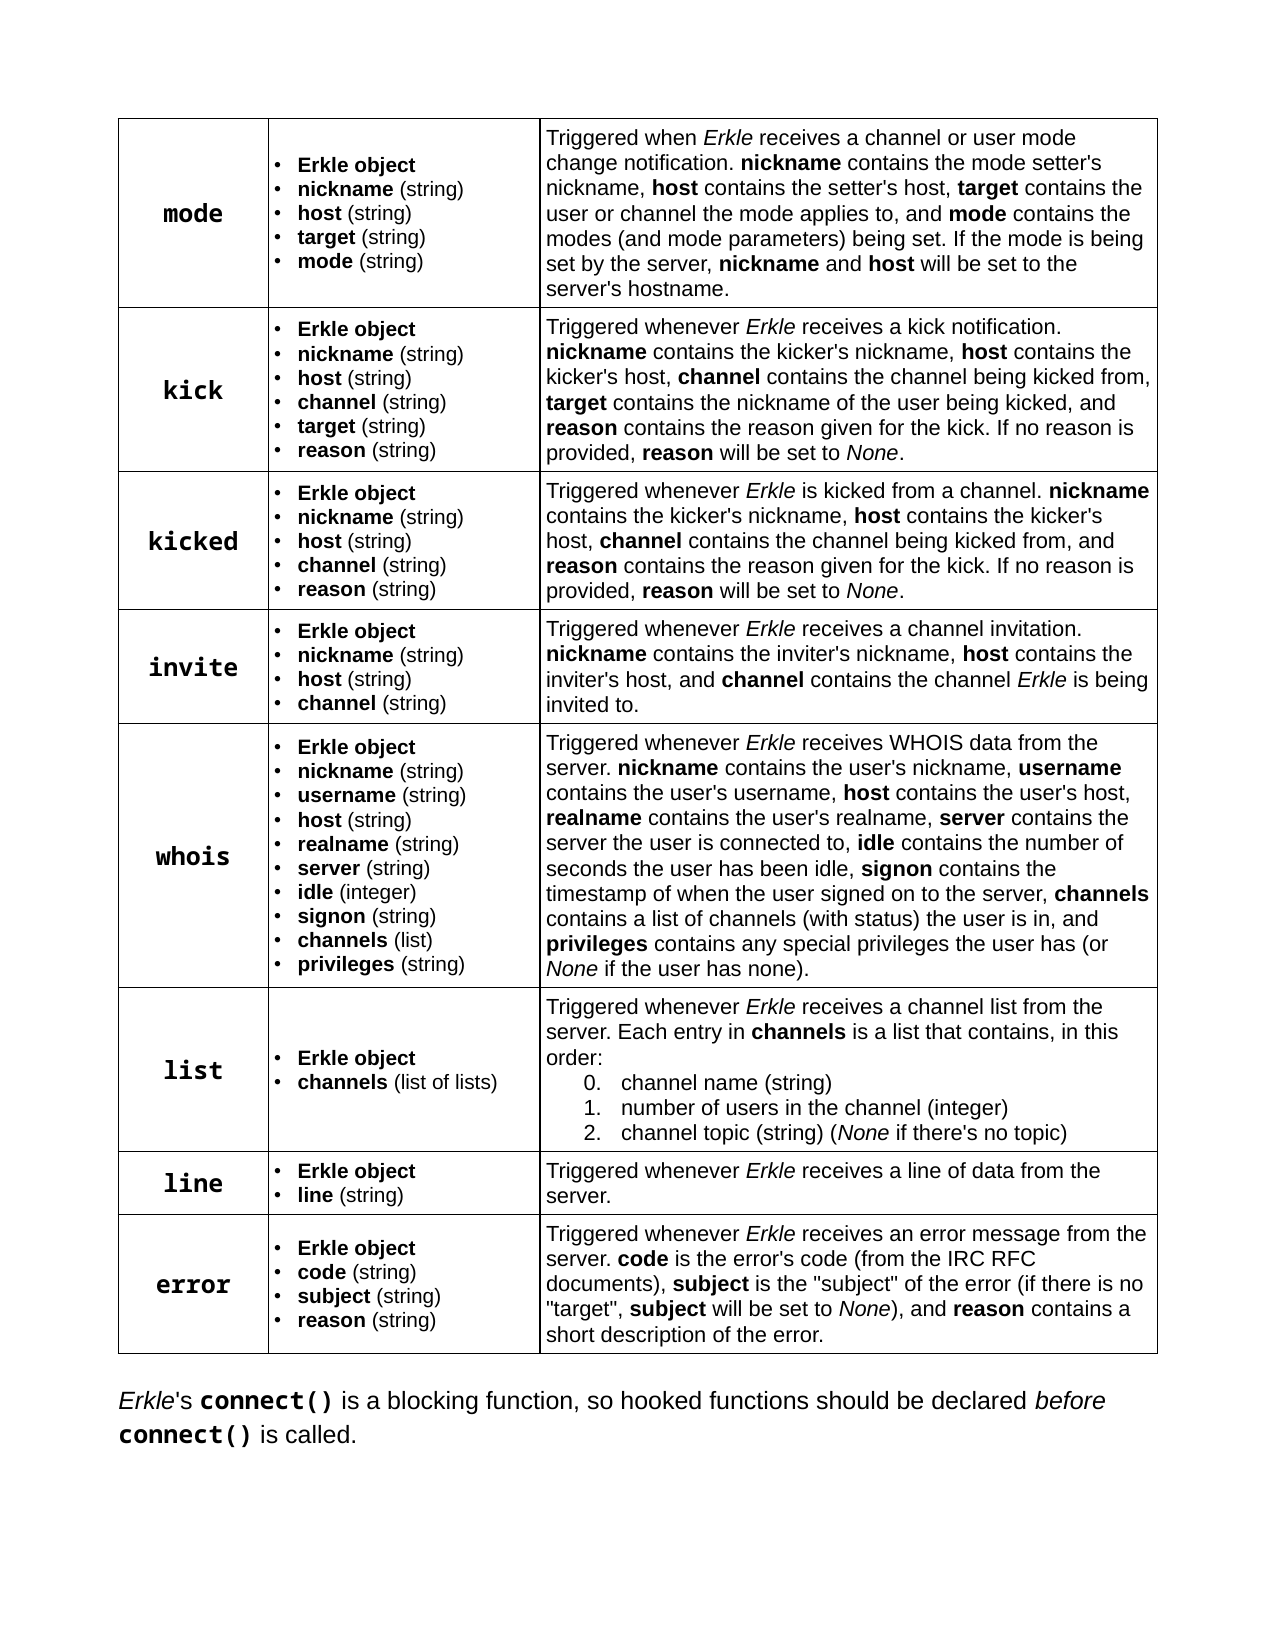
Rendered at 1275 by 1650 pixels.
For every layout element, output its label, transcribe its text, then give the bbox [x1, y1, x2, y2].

table_cell Triggered whenever Erkle receives WHOIS data from the server. nickname contains the user's nickname, username contains the user's username, host contains the user's host, realname contains the user's realname, server contains the server the user is connected to, idle contains the number of seconds the user has been idle, signon contains the timestamp of when the user signed on to the server, channels contains a list of channels (with status) the user is in, and privileges contains any special privileges the user has (or None if the user has none). [541, 724, 1157, 987]
table_cell Erkle object nickname (string) host (string) channel (string) [269, 610, 539, 723]
table_cell Erkle object code (string) subject (string) reason (string) [269, 1215, 539, 1352]
table_cell kicked [119, 472, 268, 609]
table_cell Erkle object channels (list of lists) [269, 988, 539, 1151]
table_cell Erkle object nickname (string) username (string) host (string) realname (string) server (string) idle (integer) signon (string) channels (list) privileges (string) [269, 724, 539, 987]
table_cell line [119, 1152, 268, 1214]
table_cell Triggered whenever Erkle is kicked from a channel. nickname contains the kicker's nickname, host contains the kicker's host, channel contains the channel being kicked from, and reason contains the reason given for the kick. If no reason is provided, reason will be set to None. [541, 472, 1157, 609]
table_cell Erkle object nickname (string) host (string) channel (string) target (string) reason (string) [269, 308, 539, 471]
text Erkle's connect() is a blocking function, so hooked functions should be declared before connect() is called. [118, 1382, 1157, 1450]
table_cell Triggered whenever Erkle receives a channel invitation. nickname contains the inviter's nickname, host contains the inviter's host, and channel contains the channel Erkle is being invited to. [541, 610, 1157, 723]
table_cell Triggered when Erkle receives a channel or user mode change notification. nickname contains the mode setter's nickname, host contains the setter's host, target contains the user or channel the mode applies to, and mode contains the modes (and mode parameters) being set. If the mode is being set by the server, nickname and host will be set to the server's hostname. [541, 119, 1157, 307]
table_cell Triggered whenever Erkle receives a channel list from the server. Each entry in channels is a list that contains, in this order: channel name (string) number of users in the channel (integer) channel topic (string) (None if there's no topic) [541, 988, 1157, 1151]
table_cell invite [119, 610, 268, 723]
table_cell Erkle object line (string) [269, 1152, 539, 1214]
table_cell kick [119, 308, 268, 471]
table_cell Erkle object nickname (string) host (string) target (string) mode (string) [269, 119, 539, 307]
table_cell list [119, 988, 268, 1151]
table_cell Erkle object nickname (string) host (string) channel (string) reason (string) [269, 472, 539, 609]
table_cell Triggered whenever Erkle receives a kick notification. nickname contains the kicker's nickname, host contains the kicker's host, channel contains the channel being kicked from, target contains the nickname of the user being kicked, and reason contains the reason given for the kick. If no reason is provided, reason will be set to None. [541, 308, 1157, 471]
table_cell mode [119, 119, 268, 307]
table_cell whois [119, 724, 268, 987]
table_cell Triggered whenever Erkle receives a line of data from the server. [541, 1152, 1157, 1214]
table_cell error [119, 1215, 268, 1352]
table_cell Triggered whenever Erkle receives an error message from the server. code is the error's code (from the IRC RFC documents), subject is the "subject" of the error (if there is no "target", subject will be set to None), and reason contains a short description of the error. [541, 1215, 1157, 1352]
